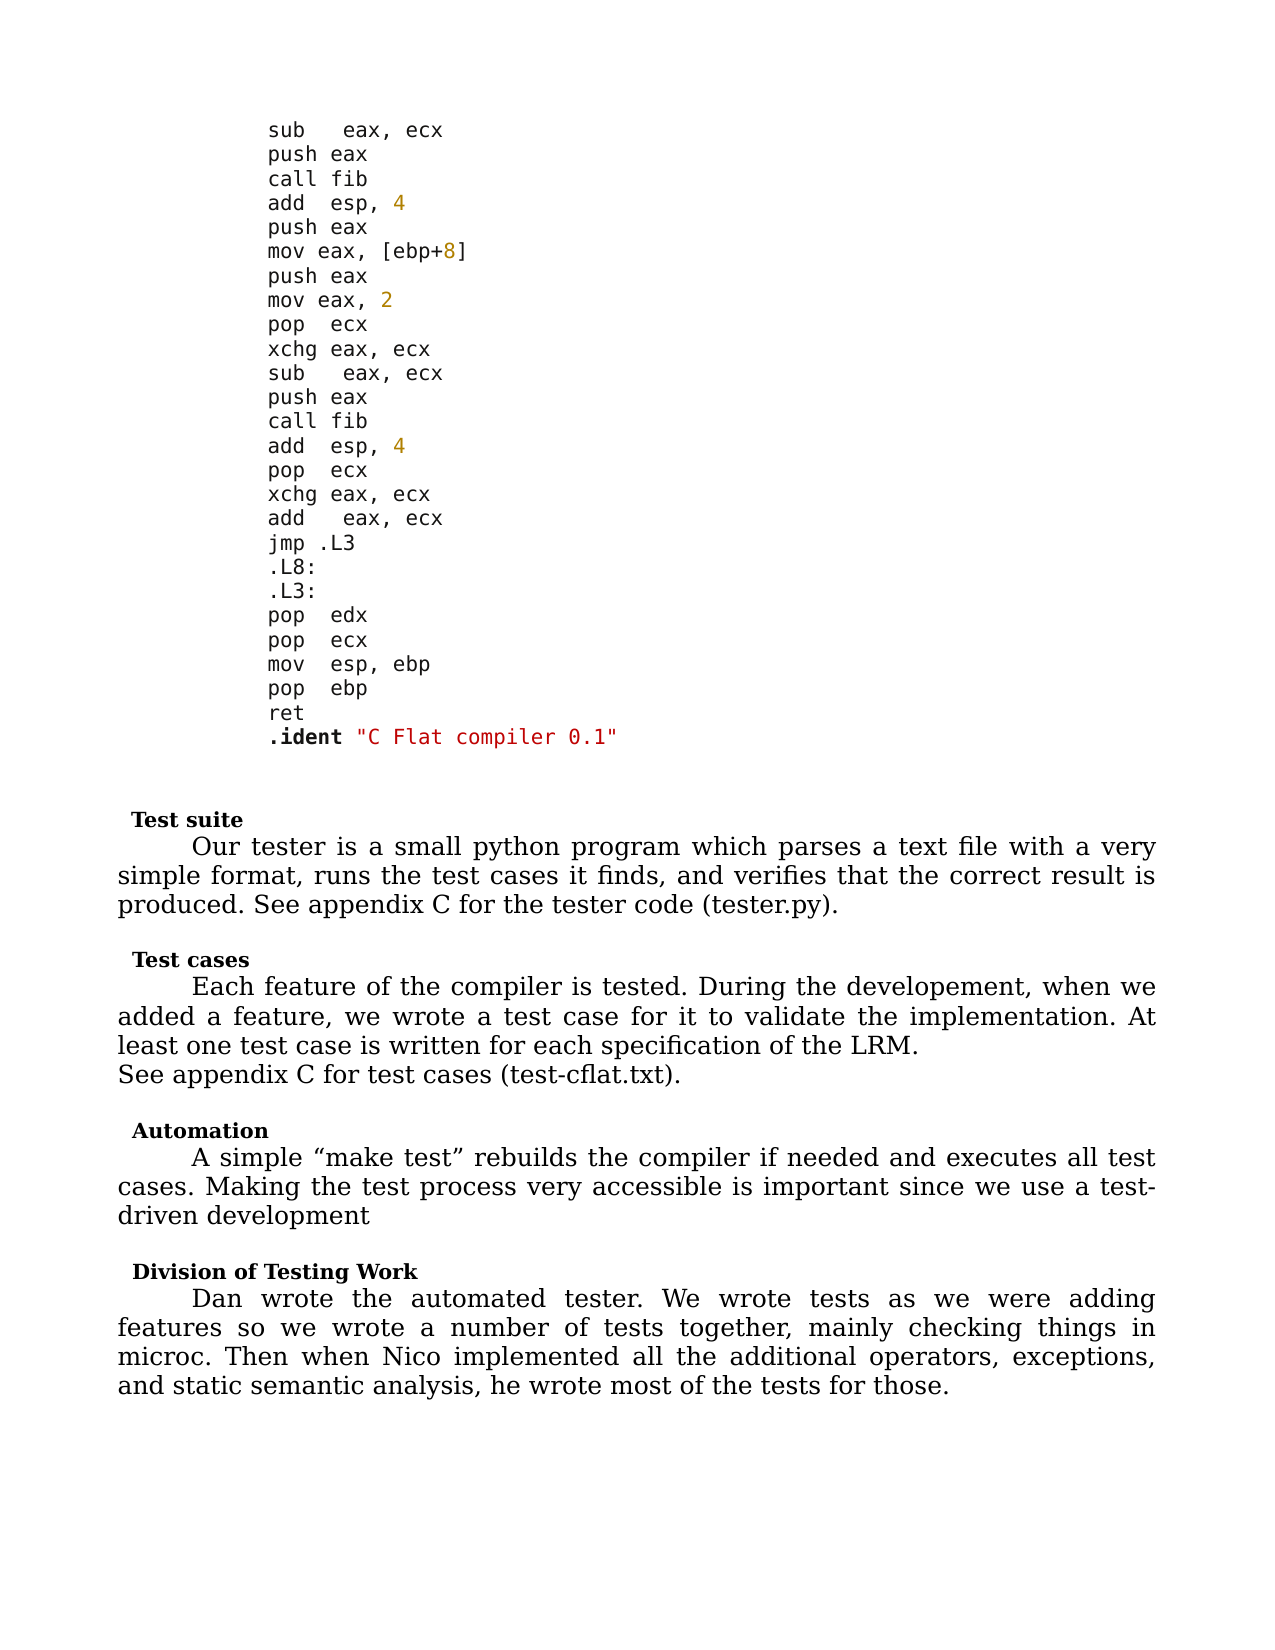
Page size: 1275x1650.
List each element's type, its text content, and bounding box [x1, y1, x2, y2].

text pop ecx [267, 458, 1157, 482]
text push eax [267, 264, 1157, 288]
text sub eax, ecx [267, 118, 1157, 142]
text call fib [267, 167, 1157, 191]
text pop ecx [267, 628, 1157, 652]
text Automation [117, 1118, 1157, 1143]
text push eax [267, 215, 1157, 239]
text See appendix C for test cases (test-cflat.txt). [117, 1060, 1157, 1089]
text add esp, 4 [267, 434, 1157, 458]
text Our tester is a small python program which parses a text file with a very simple format, runs the test cases it finds, and verifies that the correct result is produced. See appendix C for the tester code (tester.py). [117, 832, 1157, 919]
text sub eax, ecx [267, 361, 1157, 385]
text Division of Testing Work [117, 1259, 1157, 1284]
text mov eax, 2 [267, 288, 1157, 312]
text .L3: [267, 579, 1157, 603]
text pop ecx [267, 312, 1157, 337]
text add esp, 4 [267, 191, 1157, 215]
text A simple “make test” rebuilds the compiler if needed and executes all test cases. Making the test process very accessible is important since we use a test-driven development [117, 1143, 1157, 1230]
text pop ebp [267, 676, 1157, 701]
text xchg eax, ecx [267, 482, 1157, 506]
text Dan wrote the automated tester. We wrote tests as we were adding features so we wrote a number of tests together, mainly checking things in microc. Then when Nico implemented all the additional operators, exceptions, and static semantic analysis, he wrote most of the tests for those. [117, 1284, 1157, 1401]
text .ident "C Flat compiler 0.1" [267, 725, 1157, 749]
text Each feature of the compiler is tested. During the developement, when we added a feature, we wrote a test case for it to validate the implementation. At least one test case is written for each specification of the LRM. [117, 973, 1157, 1060]
text mov eax, [ebp+8] [267, 239, 1157, 264]
text pop edx [267, 603, 1157, 628]
text jmp .L3 [267, 531, 1157, 555]
text push eax [267, 385, 1157, 409]
text Test cases [117, 948, 1157, 973]
text call fib [267, 409, 1157, 434]
text Test suite [117, 807, 1157, 832]
text xchg eax, ecx [267, 337, 1157, 361]
text add eax, ecx [267, 506, 1157, 531]
text .L8: [267, 555, 1157, 579]
text push eax [267, 142, 1157, 167]
text mov esp, ebp [267, 652, 1157, 676]
text ret [267, 701, 1157, 725]
